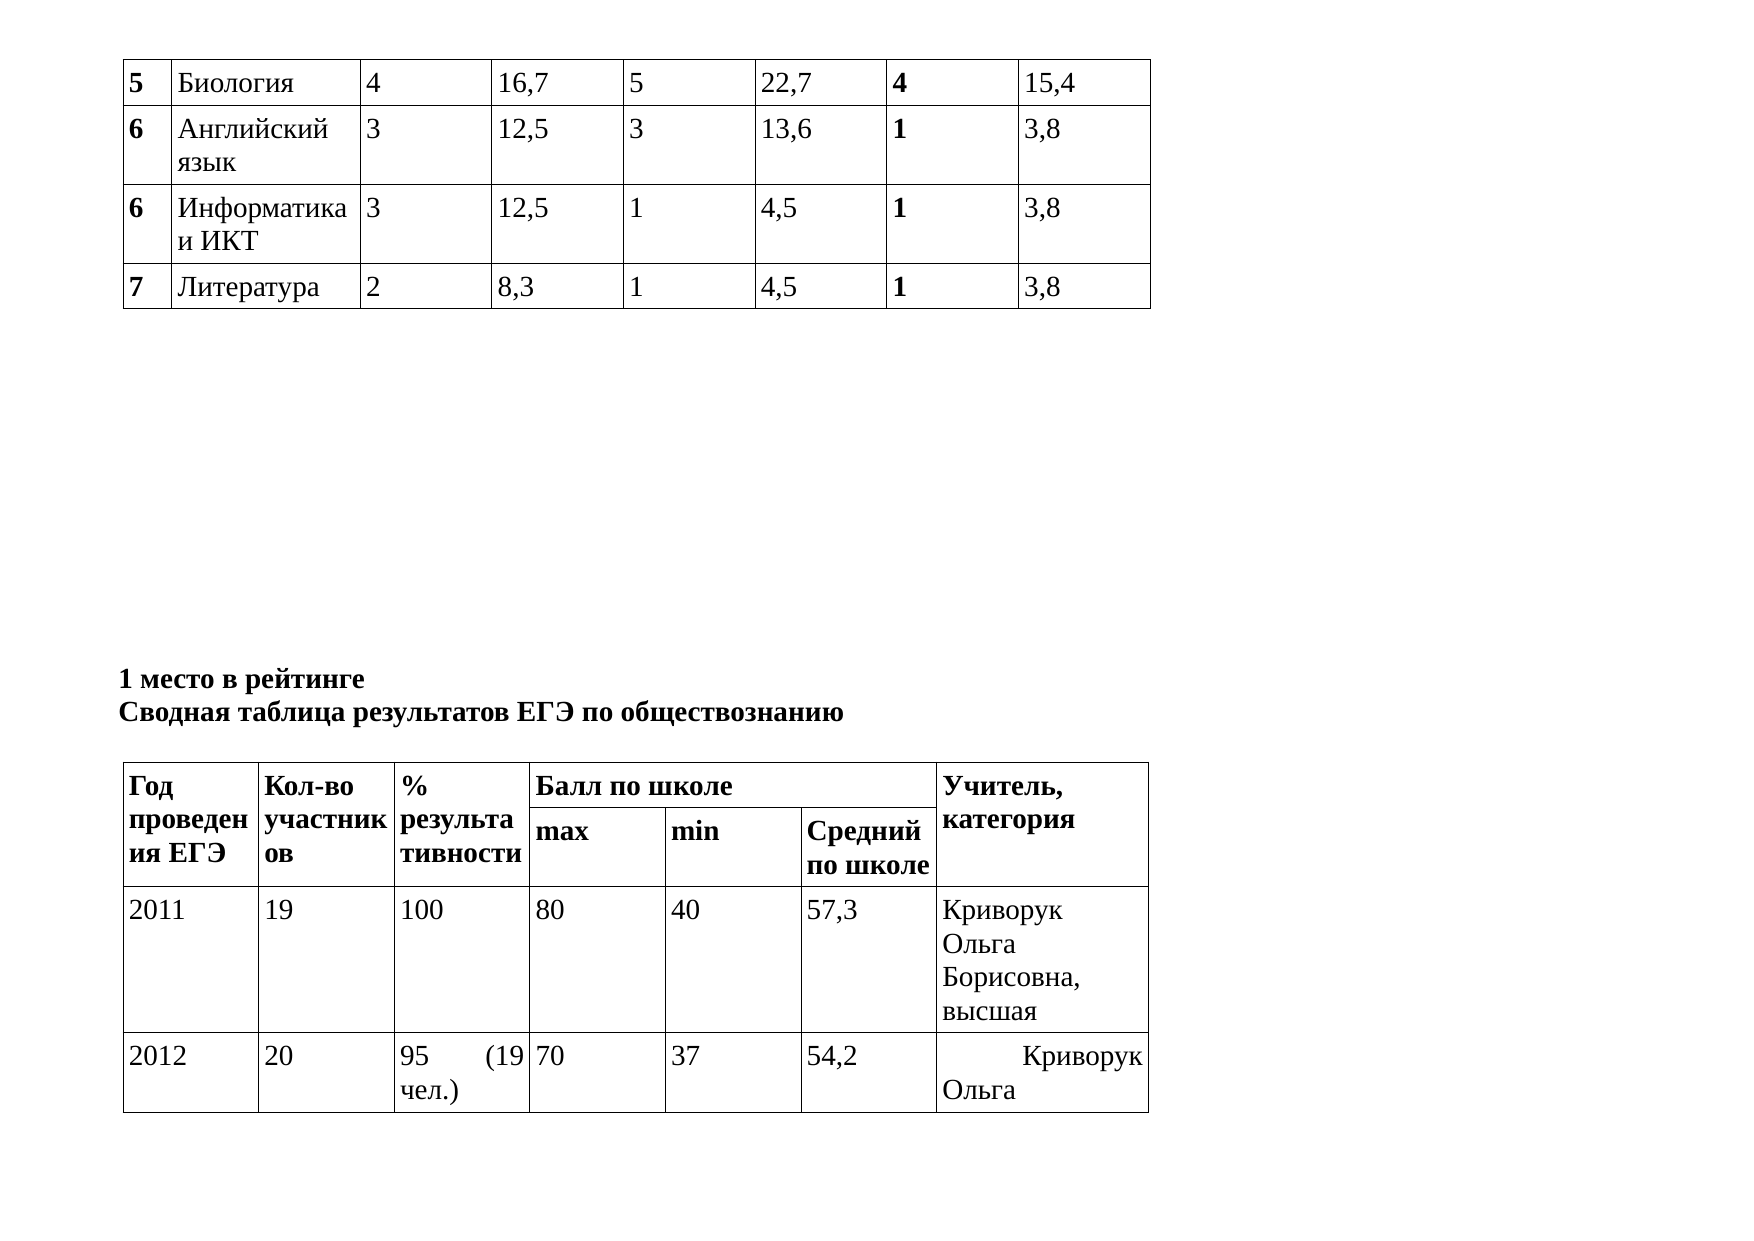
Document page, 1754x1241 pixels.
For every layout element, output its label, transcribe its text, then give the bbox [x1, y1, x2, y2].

table_header Балл по школе [530, 763, 936, 807]
text Сводная таблица результатов ЕГЭ по обществознанию [118, 694, 1636, 728]
table_cell 80 [530, 887, 665, 1032]
table_cell 3 [624, 106, 755, 184]
table_cell 3 [361, 185, 491, 263]
table_cell 20 [259, 1033, 394, 1111]
table_cell 3,8 [1019, 106, 1150, 184]
table_cell Литература [172, 264, 360, 308]
table_cell 4,5 [756, 264, 886, 308]
table_cell min [666, 808, 801, 886]
table_cell 5 [124, 60, 171, 104]
text 1 место в рейтинге [118, 661, 1636, 694]
table_cell 3 [361, 106, 491, 184]
table_cell 4,5 [756, 185, 886, 263]
table_cell 2 [361, 264, 491, 308]
table_cell 15,4 [1019, 60, 1150, 104]
table_cell 57,3 [802, 887, 936, 1032]
table_cell Английский язык [172, 106, 360, 184]
table_cell 2012 [124, 1033, 258, 1111]
table_cell 13,6 [756, 106, 886, 184]
table_cell 37 [666, 1033, 801, 1111]
table_cell 2011 [124, 887, 258, 1032]
table_cell 6 [124, 185, 171, 263]
table_cell 1 [887, 185, 1018, 263]
table_cell 22,7 [756, 60, 886, 104]
table_cell 12,5 [492, 185, 623, 263]
table_cell 3,8 [1019, 264, 1150, 308]
table_cell 6 [124, 106, 171, 184]
table_cell Криворук Ольга Борисовна, высшая [937, 887, 1148, 1032]
table_cell 4 [887, 60, 1018, 104]
table_cell 100 [395, 887, 529, 1032]
table_header Кол-во участников [259, 763, 394, 886]
table_cell 19 [259, 887, 394, 1032]
table_cell 4 [361, 60, 491, 104]
table_cell 70 [530, 1033, 665, 1111]
table_cell Информатика и ИКТ [172, 185, 360, 263]
table_cell Криворук Ольга [937, 1033, 1148, 1111]
table_cell Средний по школе [802, 808, 936, 886]
table_header % результативности [395, 763, 529, 886]
table_header Учитель, категория [937, 763, 1148, 886]
table_cell 54,2 [802, 1033, 936, 1111]
table_cell max [530, 808, 665, 886]
table_cell 5 [624, 60, 755, 104]
table_cell 7 [124, 264, 171, 308]
table_header Год проведения ЕГЭ [124, 763, 258, 886]
table_cell Биология [172, 60, 360, 104]
table_cell 16,7 [492, 60, 623, 104]
table_cell 40 [666, 887, 801, 1032]
table_cell 95 (19 чел.) [395, 1033, 529, 1111]
table_cell 12,5 [492, 106, 623, 184]
table_cell 1 [624, 185, 755, 263]
table_cell 8,3 [492, 264, 623, 308]
table_cell 1 [887, 264, 1018, 308]
table_cell 3,8 [1019, 185, 1150, 263]
table_cell 1 [624, 264, 755, 308]
table_cell 1 [887, 106, 1018, 184]
